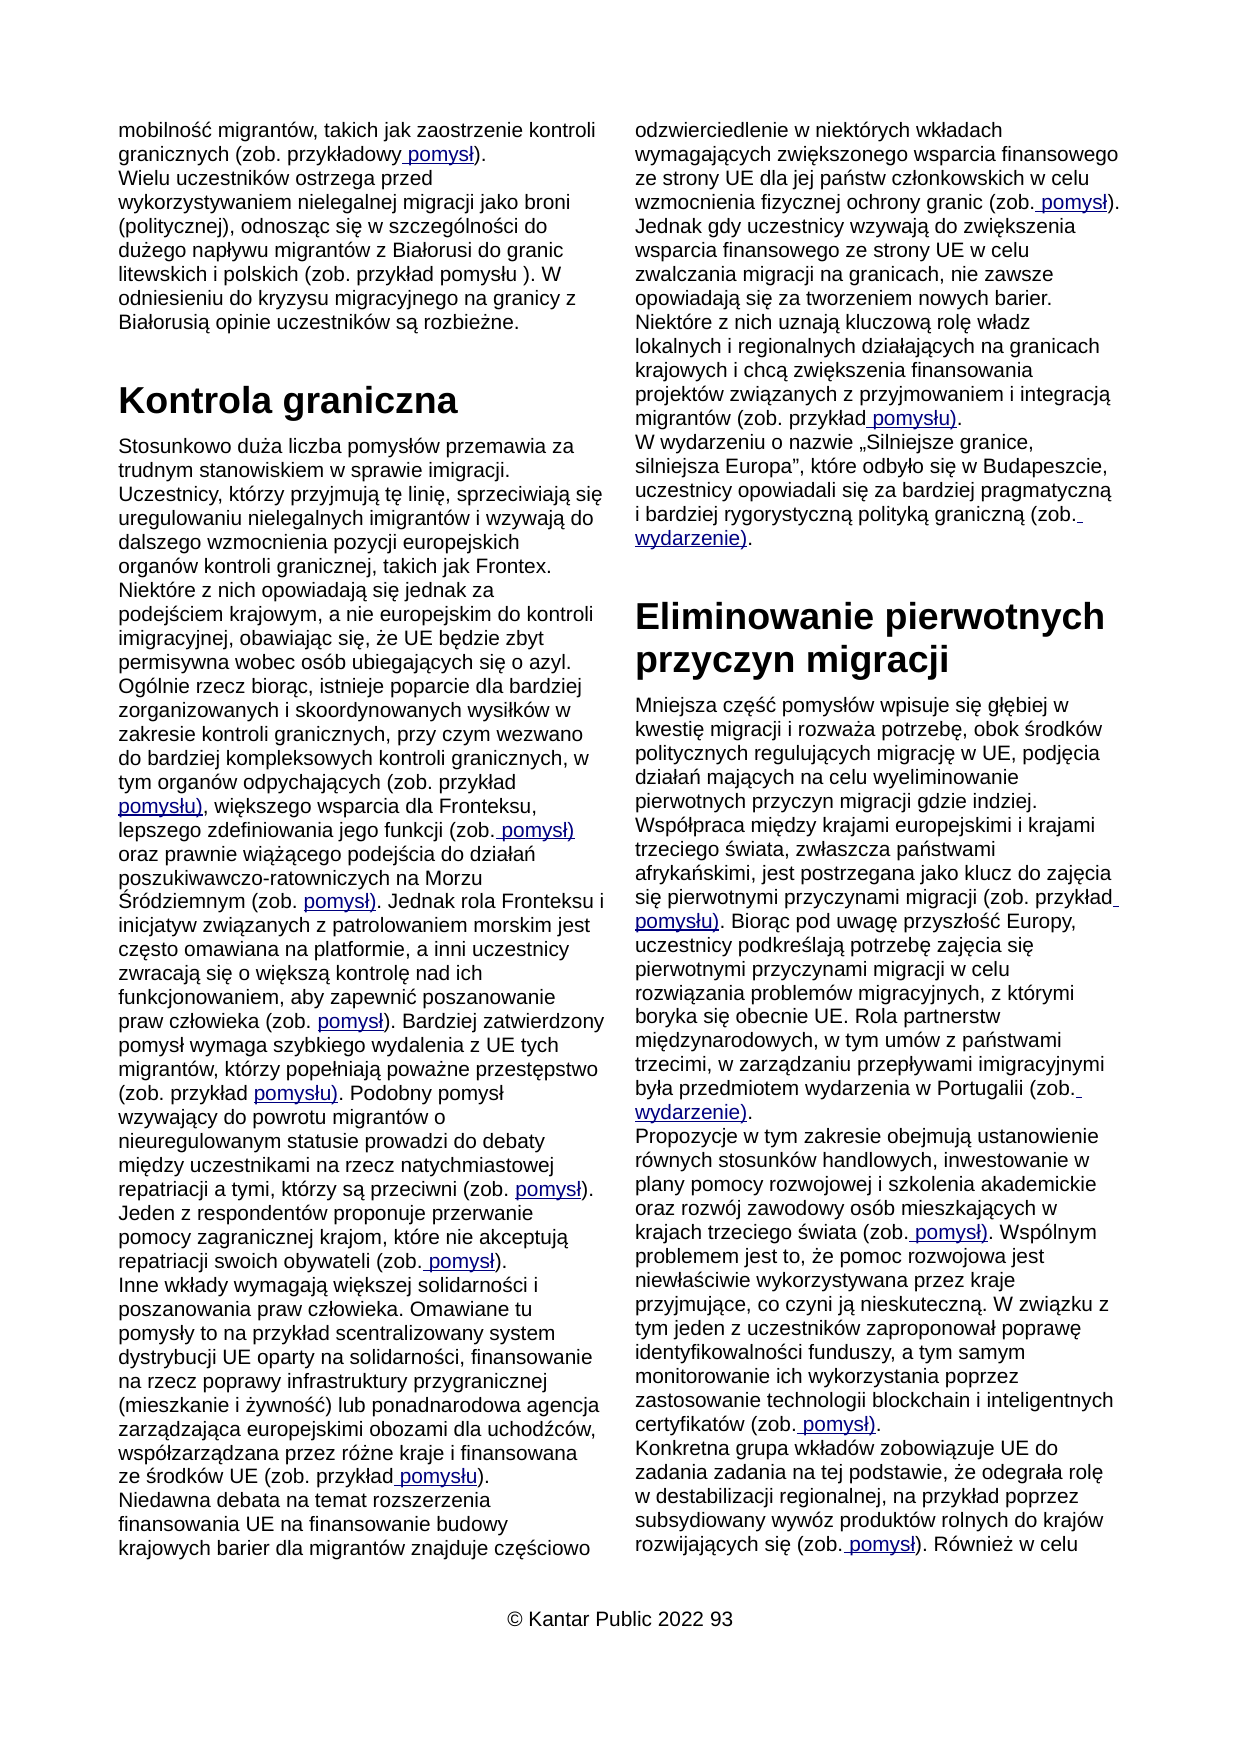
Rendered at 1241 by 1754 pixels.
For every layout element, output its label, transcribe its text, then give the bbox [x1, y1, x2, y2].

text Stosunkowo duża liczba pomysłów przemawia za trudnym stanowiskiem w sprawie imigracji. Uczestnicy, którzy przyjmują tę linię, sprzeciwiają się uregulowaniu nielegalnych imigrantów i wzywają do dalszego wzmocnienia pozycji europejskich organów kontroli granicznej, takich jak Frontex. Niektóre z nich opowiadają się jednak za podejściem krajowym, a nie europejskim do kontroli imigracyjnej, obawiając się, że UE będzie zbyt permisywna wobec osób ubiegających się o azyl. [118, 434, 605, 674]
text Propozycje w tym zakresie obejmują ustanowienie równych stosunków handlowych, inwestowanie w plany pomocy rozwojowej i szkolenia akademickie oraz rozwój zawodowy osób mieszkających w krajach trzeciego świata (zob. pomysł). Wspólnym problemem jest to, że pomoc rozwojowa jest niewłaściwie wykorzystywana przez kraje przyjmujące, co czyni ją nieskuteczną. W związku z tym jeden z uczestników zaproponował poprawę identyfikowalności funduszy, a tym samym monitorowanie ich wykorzystania poprzez zastosowanie technologii blockchain i inteligentnych certyfikatów (zob. pomysł). [635, 1124, 1122, 1436]
text Wielu uczestników ostrzega przed wykorzystywaniem nielegalnej migracji jako broni (politycznej), odnosząc się w szczególności do dużego napływu migrantów z Białorusi do granic litewskich i polskich (zob. przykład pomysłu ). W odniesieniu do kryzysu migracyjnego na granicy z Białorusią opinie uczestników są rozbieżne. [118, 166, 605, 334]
text Mniejsza część pomysłów wpisuje się głębiej w kwestię migracji i rozważa potrzebę, obok środków politycznych regulujących migrację w UE, podjęcia działań mających na celu wyeliminowanie pierwotnych przyczyn migracji gdzie indziej. Współpraca między krajami europejskimi i krajami trzeciego świata, zwłaszcza państwami afrykańskimi, jest postrzegana jako klucz do zajęcia się pierwotnymi przyczynami migracji (zob. przykład pomysłu). Biorąc pod uwagę przyszłość Europy, uczestnicy podkreślają potrzebę zajęcia się pierwotnymi przyczynami migracji w celu rozwiązania problemów migracyjnych, z którymi boryka się obecnie UE. Rola partnerstw międzynarodowych, w tym umów z państwami trzecimi, w zarządzaniu przepływami imigracyjnymi była przedmiotem wydarzenia w Portugalii (zob. wydarzenie). [635, 693, 1122, 1124]
text W wydarzeniu o nazwie „Silniejsze granice, silniejsza Europa”, które odbyło się w Budapeszcie, uczestnicy opowiadali się za bardziej pragmatyczną i bardziej rygorystyczną polityką graniczną (zob. wydarzenie). [635, 429, 1122, 549]
text Konkretna grupa wkładów zobowiązuje UE do zadania zadania na tej podstawie, że odegrała rolę w destabilizacji regionalnej, na przykład poprzez subsydiowany wywóz produktów rolnych do krajów rozwijających się (zob. pomysł). Również w celu [635, 1436, 1122, 1555]
text odzwierciedlenie w niektórych wkładach wymagających zwiększonego wsparcia finansowego ze strony UE dla jej państw członkowskich w celu wzmocnienia fizycznej ochrony granic (zob. pomysł). [635, 118, 1122, 214]
subtitle Kontrola graniczna [118, 378, 605, 422]
text Inne wkłady wymagają większej solidarności i poszanowania praw człowieka. Omawiane tu pomysły to na przykład scentralizowany system dystrybucji UE oparty na solidarności, finansowanie na rzecz poprawy infrastruktury przygranicznej (mieszkanie i żywność) lub ponadnarodowa agencja zarządzająca europejskimi obozami dla uchodźców, współzarządzana przez różne kraje i finansowana ze środków UE (zob. przykład pomysłu). [118, 1273, 605, 1488]
subtitle Eliminowanie pierwotnych przyczyn migracji [635, 594, 1122, 680]
text Jednak gdy uczestnicy wzywają do zwiększenia wsparcia finansowego ze strony UE w celu zwalczania migracji na granicach, nie zawsze opowiadają się za tworzeniem nowych barier. Niektóre z nich uznają kluczową rolę władz lokalnych i regionalnych działających na granicach krajowych i chcą zwiększenia finansowania projektów związanych z przyjmowaniem i integracją migrantów (zob. przykład pomysłu). [635, 214, 1122, 429]
text Ogólnie rzecz biorąc, istnieje poparcie dla bardziej zorganizowanych i skoordynowanych wysiłków w zakresie kontroli granicznych, przy czym wezwano do bardziej kompleksowych kontroli granicznych, w tym organów odpychających (zob. przykład pomysłu), większego wsparcia dla Fronteksu, lepszego zdefiniowania jego funkcji (zob. pomysł) oraz prawnie wiążącego podejścia do działań poszukiwawczo-ratowniczych na Morzu Śródziemnym (zob. pomysł). Jednak rola Fronteksu i inicjatyw związanych z patrolowaniem morskim jest często omawiana na platformie, a inni uczestnicy zwracają się o większą kontrolę nad ich funkcjonowaniem, aby zapewnić poszanowanie praw człowieka (zob. pomysł). Bardziej zatwierdzony pomysł wymaga szybkiego wydalenia z UE tych migrantów, którzy popełniają poważne przestępstwo (zob. przykład pomysłu). Podobny pomysł wzywający do powrotu migrantów o nieuregulowanym statusie prowadzi do debaty między uczestnikami na rzecz natychmiastowej repatriacji a tymi, którzy są przeciwni (zob. pomysł). Jeden z respondentów proponuje przerwanie pomocy zagranicznej krajom, które nie akceptują repatriacji swoich obywateli (zob. pomysł). [118, 674, 605, 1273]
text Niedawna debata na temat rozszerzenia finansowania UE na finansowanie budowy krajowych barier dla migrantów znajduje częściowo [118, 1488, 605, 1560]
text mobilność migrantów, takich jak zaostrzenie kontroli granicznych (zob. przykładowy pomysł). [118, 118, 605, 166]
